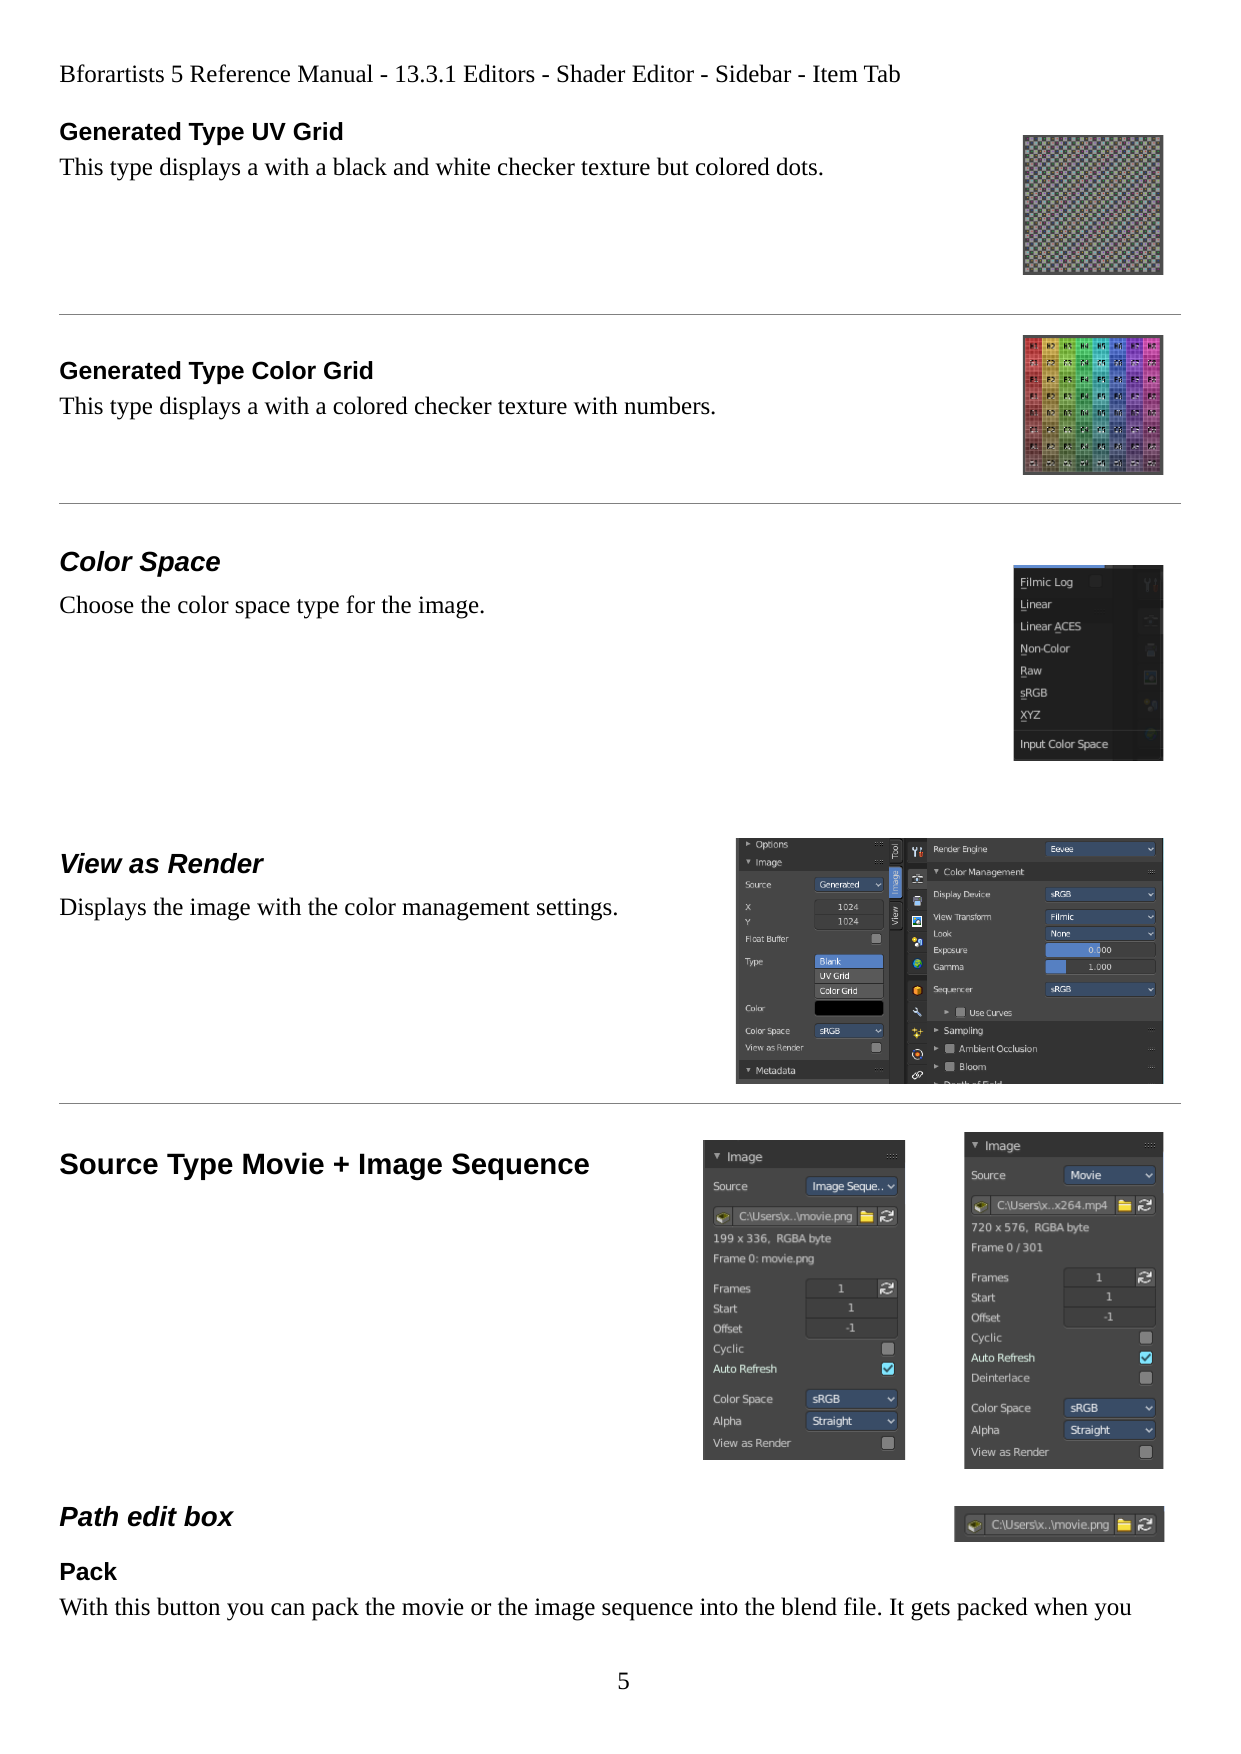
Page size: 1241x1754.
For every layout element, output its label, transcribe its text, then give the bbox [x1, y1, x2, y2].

text This type displays a with a colored checker texture with numbers. [59, 391, 1022, 419]
picture [1022, 335, 1164, 475]
subtitle Pack [59, 1557, 1181, 1586]
picture [1022, 135, 1164, 275]
subtitle Generated Type UV Grid [59, 117, 1181, 146]
subtitle [905, 1147, 964, 1181]
subtitle Color Space [59, 546, 1181, 577]
subtitle [1164, 848, 1181, 879]
text This type displays a with a black and white checker texture but colored dots. [59, 152, 1022, 181]
text Displays the image with the color management settings. [59, 892, 735, 921]
text With this button you can pack the movie or the image sequence into the blend file. It gets packed when you [59, 1592, 1181, 1621]
subtitle Source Type Movie + Image Sequence [59, 1147, 703, 1181]
subtitle Generated Type Color Grid [59, 356, 1022, 384]
subtitle Path edit box [59, 1500, 1181, 1532]
picture [735, 838, 1164, 1084]
picture [964, 1132, 1164, 1469]
picture [703, 1140, 905, 1460]
picture [954, 1506, 1165, 1542]
subtitle View as Render [59, 848, 735, 879]
text Choose the color space type for the image. [59, 590, 1013, 619]
picture [1013, 565, 1164, 761]
